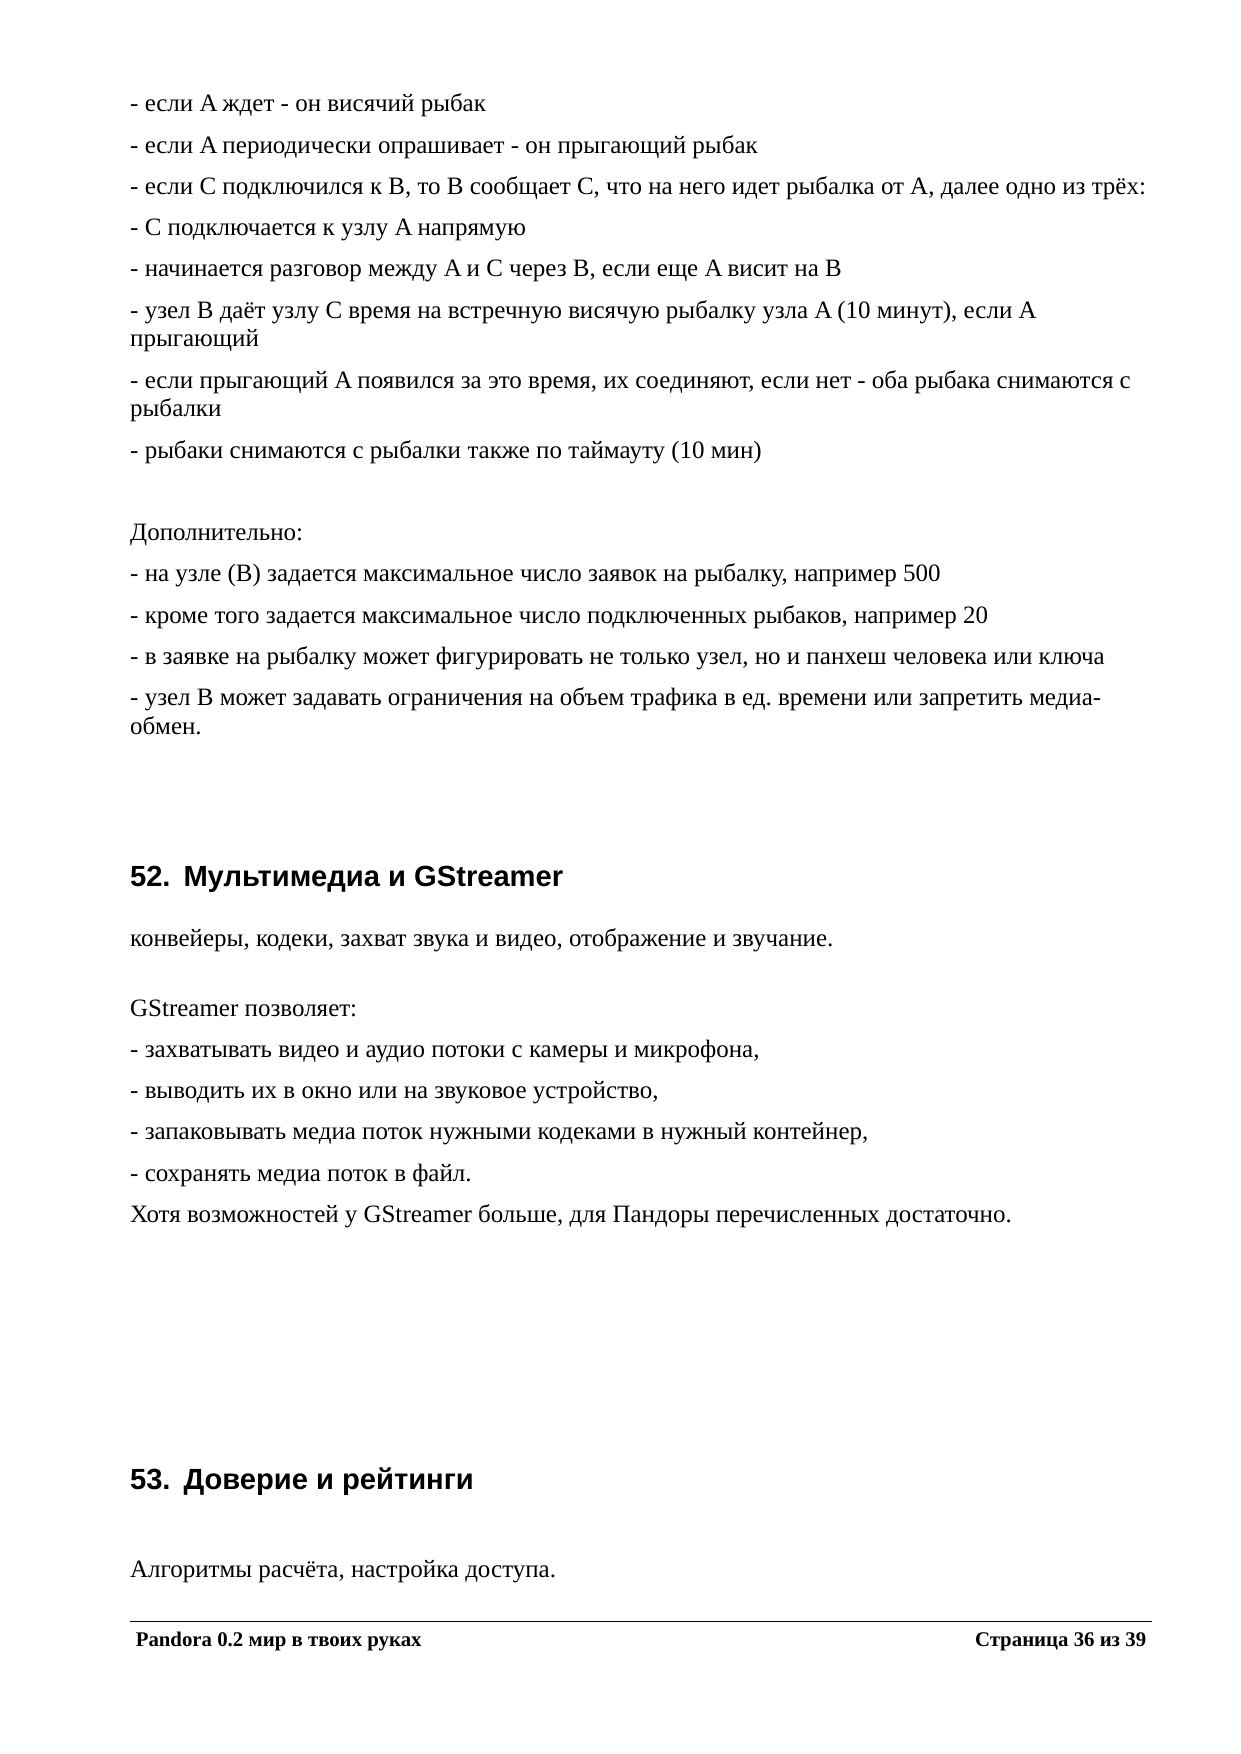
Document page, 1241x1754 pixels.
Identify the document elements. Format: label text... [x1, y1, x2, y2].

text - начинается разговор между A и C через B, если еще A висит на B [130, 253, 1152, 282]
subtitle Доверие и рейтинги [130, 1462, 1152, 1495]
text - сохранять медиа поток в файл. [130, 1158, 1152, 1186]
text конвейеры, кодеки, захват звука и видео, отображение и звучание. [130, 923, 1152, 951]
text - запаковывать медиа поток нужными кодеками в нужный контейнер, [130, 1116, 1152, 1145]
subtitle Мультимедиа и GStreamer [130, 859, 1152, 892]
text Дополнительно: [130, 517, 1152, 546]
text - узел B может задавать ограничения на объем трафика в ед. времени или запретить медиа-обмен. [130, 682, 1152, 740]
text - выводить их в окно или на звуковое устройство, [130, 1075, 1152, 1104]
text - узел B даёт узлу C время на встречную висячую рыбалку узла A (10 минут), если A прыгающий [130, 295, 1152, 352]
text - в заявке на рыбалку может фигурировать не только узел, но и панхеш человека или ключа [130, 641, 1152, 670]
text - на узле (B) задается максимальное число заявок на рыбалку, например 500 [130, 558, 1152, 587]
text - захватывать видео и аудио потоки с камеры и микрофона, [130, 1034, 1152, 1063]
text GStreamer позволяет: [130, 993, 1152, 1021]
text - если прыгающий A появился за это время, их соединяют, если нет - оба рыбака снимаются с рыбалки [130, 365, 1152, 422]
text Алгоритмы расчёта, настройка доступа. [130, 1554, 1152, 1583]
text - если A ждет - он висячий рыбак [130, 88, 1152, 117]
text - кроме того задается максимальное число подключенных рыбаков, например 20 [130, 600, 1152, 628]
text - если A периодически опрашивает - он прыгающий рыбак [130, 130, 1152, 158]
text - рыбаки снимаются с рыбалки также по таймауту (10 мин) [130, 435, 1152, 463]
text Хотя возможностей у GStreamer больше, для Пандоры перечисленных достаточно. [130, 1199, 1152, 1228]
text - если C подключился к B, то B сообщает C, что на него идет рыбалка от A, далее одно из трёх: [130, 171, 1152, 200]
text - C подключается к узлу A напрямую [130, 212, 1152, 241]
